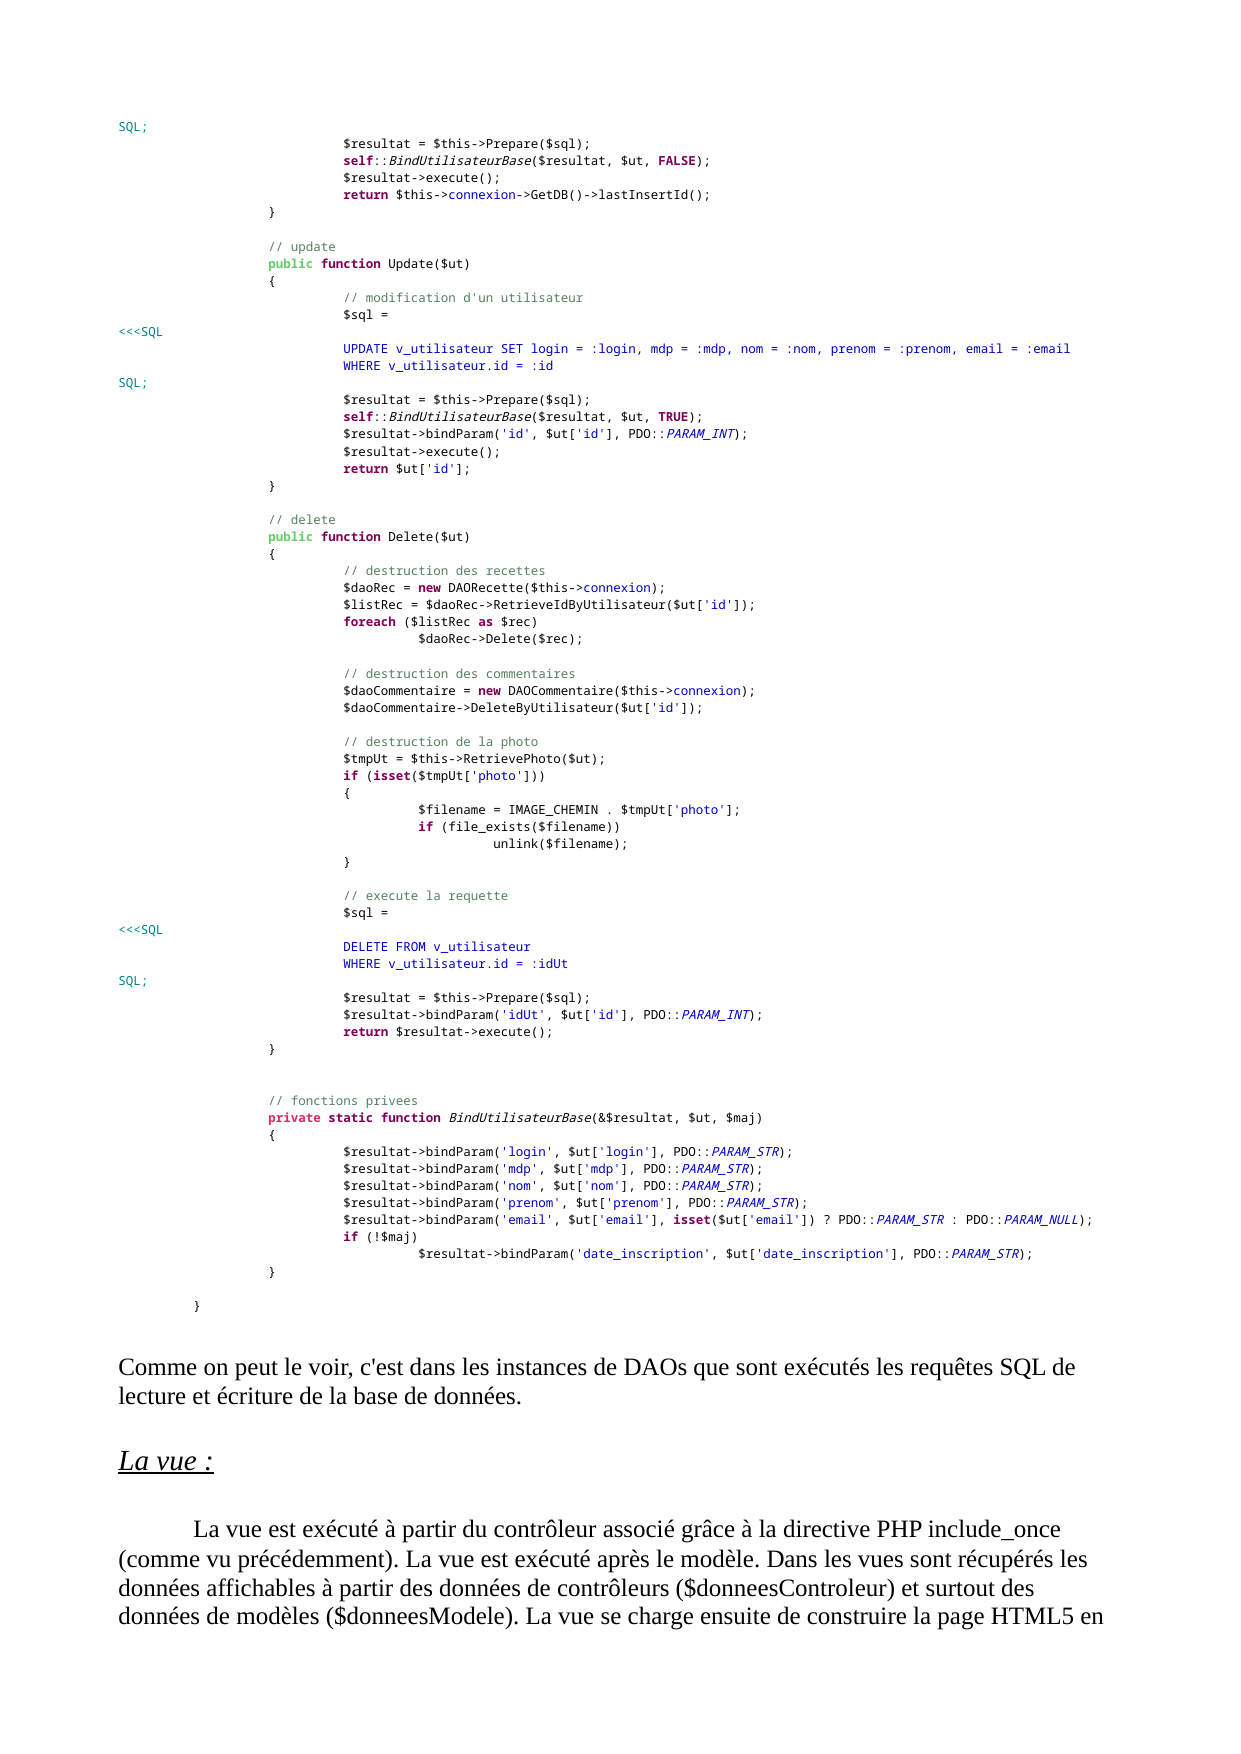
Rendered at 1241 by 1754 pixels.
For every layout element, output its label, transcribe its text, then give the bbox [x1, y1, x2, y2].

text return $this->connexion->GetDB()->lastInsertId(); [118, 186, 1122, 203]
text La vue : [118, 1443, 1122, 1477]
text SQL; [118, 374, 1122, 391]
text $resultat->bindParam('mdp', $ut['mdp'], PDO::PARAM_STR); [118, 1160, 1122, 1177]
text { [118, 272, 1122, 289]
text self::BindUtilisateurBase($resultat, $ut, FALSE); [118, 152, 1122, 169]
text La vue est exécuté à partir du contrôleur associé grâce à la directive PHP include_once (comme vu précédemment). La vue est exécuté après le modèle. Dans les vues sont récupérés les données affichables à partir des données de contrôleurs ($donneesControleur) et surtout des données de modèles ($donneesModele). La vue se charge ensuite de construire la page HTML5 en [118, 1510, 1122, 1630]
text WHERE v_utilisateur.id = :id [118, 357, 1122, 374]
text $sql = [118, 904, 1122, 921]
text return $ut['id']; [118, 460, 1122, 477]
text // destruction des commentaires [118, 665, 1122, 682]
text WHERE v_utilisateur.id = :idUt [118, 955, 1122, 972]
text <<<SQL [118, 921, 1122, 938]
text UPDATE v_utilisateur SET login = :login, mdp = :mdp, nom = :nom, prenom = :prenom, email = :email [118, 340, 1122, 357]
text self::BindUtilisateurBase($resultat, $ut, TRUE); [118, 408, 1122, 426]
text foreach ($listRec as $rec) [118, 613, 1122, 631]
text if (file_exists($filename)) [118, 818, 1122, 836]
text } [118, 203, 1122, 221]
text { [118, 784, 1122, 801]
text if (!$maj) [118, 1228, 1122, 1246]
text unlink($filename); [118, 836, 1122, 853]
text // destruction des recettes [118, 562, 1122, 579]
text // fonctions privees [118, 1092, 1122, 1109]
text $resultat->execute(); [118, 443, 1122, 460]
text $resultat->bindParam('id', $ut['id'], PDO::PARAM_INT); [118, 426, 1122, 443]
text { [118, 1126, 1122, 1143]
text } [118, 1263, 1122, 1280]
text $listRec = $daoRec->RetrieveIdByUtilisateur($ut['id']); [118, 596, 1122, 613]
text } [118, 477, 1122, 494]
text $resultat->bindParam('prenom', $ut['prenom'], PDO::PARAM_STR); [118, 1194, 1122, 1211]
text $filename = IMAGE_CHEMIN . $tmpUt['photo']; [118, 801, 1122, 818]
text private static function BindUtilisateurBase(&$resultat, $ut, $maj) [118, 1109, 1122, 1126]
text $resultat->execute(); [118, 169, 1122, 186]
text } [118, 1297, 1122, 1314]
text $resultat = $this->Prepare($sql); [118, 391, 1122, 408]
text $daoCommentaire = new DAOCommentaire($this->connexion); [118, 682, 1122, 699]
text $resultat->bindParam('login', $ut['login'], PDO::PARAM_STR); [118, 1143, 1122, 1160]
text $resultat->bindParam('email', $ut['email'], isset($ut['email']) ? PDO::PARAM_STR : PDO::PARAM_NULL); [118, 1211, 1122, 1228]
text public function Delete($ut) [118, 528, 1122, 545]
text // destruction de la photo [118, 733, 1122, 750]
text } [118, 1041, 1122, 1058]
text $daoRec = new DAORecette($this->connexion); [118, 579, 1122, 596]
text return $resultat->execute(); [118, 1023, 1122, 1041]
text } [118, 853, 1122, 870]
text $resultat->bindParam('nom', $ut['nom'], PDO::PARAM_STR); [118, 1177, 1122, 1194]
text // delete [118, 511, 1122, 528]
text $tmpUt = $this->RetrievePhoto($ut); [118, 750, 1122, 767]
text DELETE FROM v_utilisateur [118, 938, 1122, 955]
text // execute la requette [118, 887, 1122, 904]
text // update [118, 238, 1122, 255]
text // modification d'un utilisateur [118, 289, 1122, 306]
text Comme on peut le voir, c'est dans les instances de DAOs que sont exécutés les requêtes SQL de lecture et écriture de la base de données. [118, 1352, 1122, 1410]
text $resultat->bindParam('date_inscription', $ut['date_inscription'], PDO::PARAM_STR); [118, 1246, 1122, 1263]
text SQL; [118, 972, 1122, 989]
text $resultat = $this->Prepare($sql); [118, 135, 1122, 152]
text $resultat->bindParam('idUt', $ut['id'], PDO::PARAM_INT); [118, 1006, 1122, 1023]
text $resultat = $this->Prepare($sql); [118, 989, 1122, 1006]
text <<<SQL [118, 323, 1122, 340]
text $sql = [118, 306, 1122, 323]
text $daoCommentaire->DeleteByUtilisateur($ut['id']); [118, 699, 1122, 716]
text $daoRec->Delete($rec); [118, 631, 1122, 648]
text SQL; [118, 118, 1122, 135]
text public function Update($ut) [118, 255, 1122, 272]
text { [118, 545, 1122, 562]
text if (isset($tmpUt['photo'])) [118, 767, 1122, 784]
